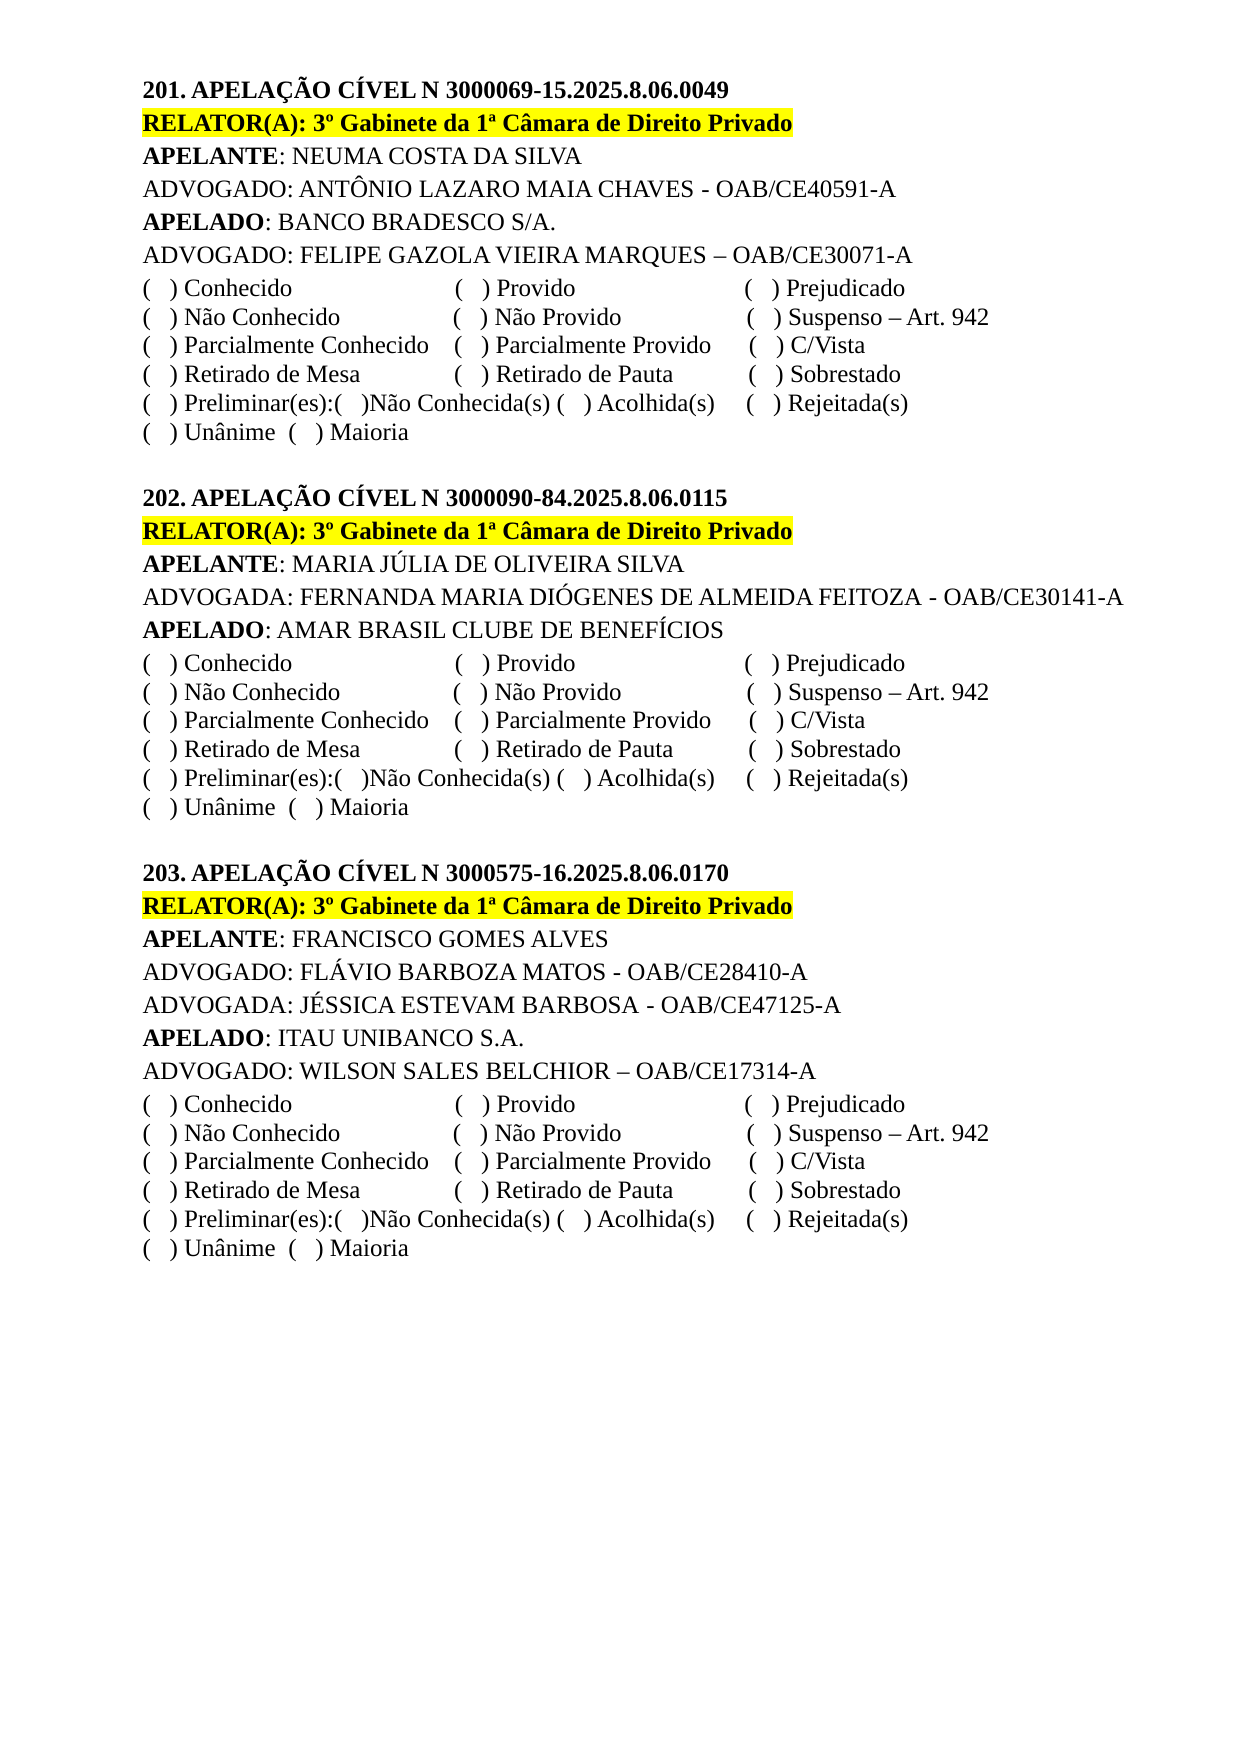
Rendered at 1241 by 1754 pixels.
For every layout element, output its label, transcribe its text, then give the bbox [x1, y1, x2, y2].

text ( ) Preliminar(es):( )Não Conhecida(s) ( ) Acolhida(s) ( ) Rejeitada(s) [142, 763, 1158, 792]
text ( ) Parcialmente Conhecido ( ) Parcialmente Provido ( ) C/Vista [142, 706, 1158, 734]
text ( ) Não Conhecido ( ) Não Provido ( ) Suspenso – Art. 942 [142, 677, 1158, 706]
text ( ) Conhecido ( ) Provido ( ) Prejudicado [142, 273, 1141, 302]
text ( ) Retirado de Mesa ( ) Retirado de Pauta ( ) Sobrestado [142, 359, 1158, 388]
text ( ) Conhecido ( ) Provido ( ) Prejudicado [142, 648, 1141, 677]
text ( ) Não Conhecido ( ) Não Provido ( ) Suspenso – Art. 942 [142, 1118, 1158, 1146]
text ( ) Conhecido ( ) Provido ( ) Prejudicado [142, 1089, 1141, 1118]
text ( ) Unânime ( ) Maioria 202. APELAÇÃO CÍVEL N 3000090-84.2025.8.06.0115 RELATOR(A): 3º Gabinete da 1ª Câmara de Direito Privado APELANTE: MARIA JÚLIA DE OLIVEIRA SILVA ADVOGADA: FERNANDA MARIA DIÓGENES DE ALMEIDA FEITOZA - OAB/CE30141-A APELADO: AMAR BRASIL CLUBE DE BENEFÍCIOS [142, 417, 1141, 644]
text ( ) Retirado de Mesa ( ) Retirado de Pauta ( ) Sobrestado [142, 1175, 1158, 1204]
text ( ) Unânime ( ) Maioria 203. APELAÇÃO CÍVEL N 3000575-16.2025.8.06.0170 RELATOR(A): 3º Gabinete da 1ª Câmara de Direito Privado APELANTE: FRANCISCO GOMES ALVES ADVOGADO: FLÁVIO BARBOZA MATOS - OAB/CE28410-A ADVOGADA: JÉSSICA ESTEVAM BARBOSA - OAB/CE47125-A APELADO: ITAU UNIBANCO S.A. ADVOGADO: WILSON SALES BELCHIOR – OAB/CE17314-A [142, 792, 1141, 1085]
text 201. APELAÇÃO CÍVEL N 3000069-15.2025.8.06.0049 RELATOR(A): 3º Gabinete da 1ª Câmara de Direito Privado APELANTE: NEUMA COSTA DA SILVA ADVOGADO: ANTÔNIO LAZARO MAIA CHAVES - OAB/CE40591-A APELADO: BANCO BRADESCO S/A. ADVOGADO: FELIPE GAZOLA VIEIRA MARQUES – OAB/CE30071-A [142, 75, 1141, 269]
text ( ) Parcialmente Conhecido ( ) Parcialmente Provido ( ) C/Vista [142, 331, 1158, 359]
text ( ) Unânime ( ) Maioria [142, 1233, 1141, 1327]
text ( ) Parcialmente Conhecido ( ) Parcialmente Provido ( ) C/Vista [142, 1146, 1158, 1175]
text ( ) Preliminar(es):( )Não Conhecida(s) ( ) Acolhida(s) ( ) Rejeitada(s) [142, 388, 1158, 417]
text ( ) Não Conhecido ( ) Não Provido ( ) Suspenso – Art. 942 [142, 302, 1158, 331]
text ( ) Preliminar(es):( )Não Conhecida(s) ( ) Acolhida(s) ( ) Rejeitada(s) [142, 1204, 1158, 1233]
text ( ) Retirado de Mesa ( ) Retirado de Pauta ( ) Sobrestado [142, 734, 1158, 763]
